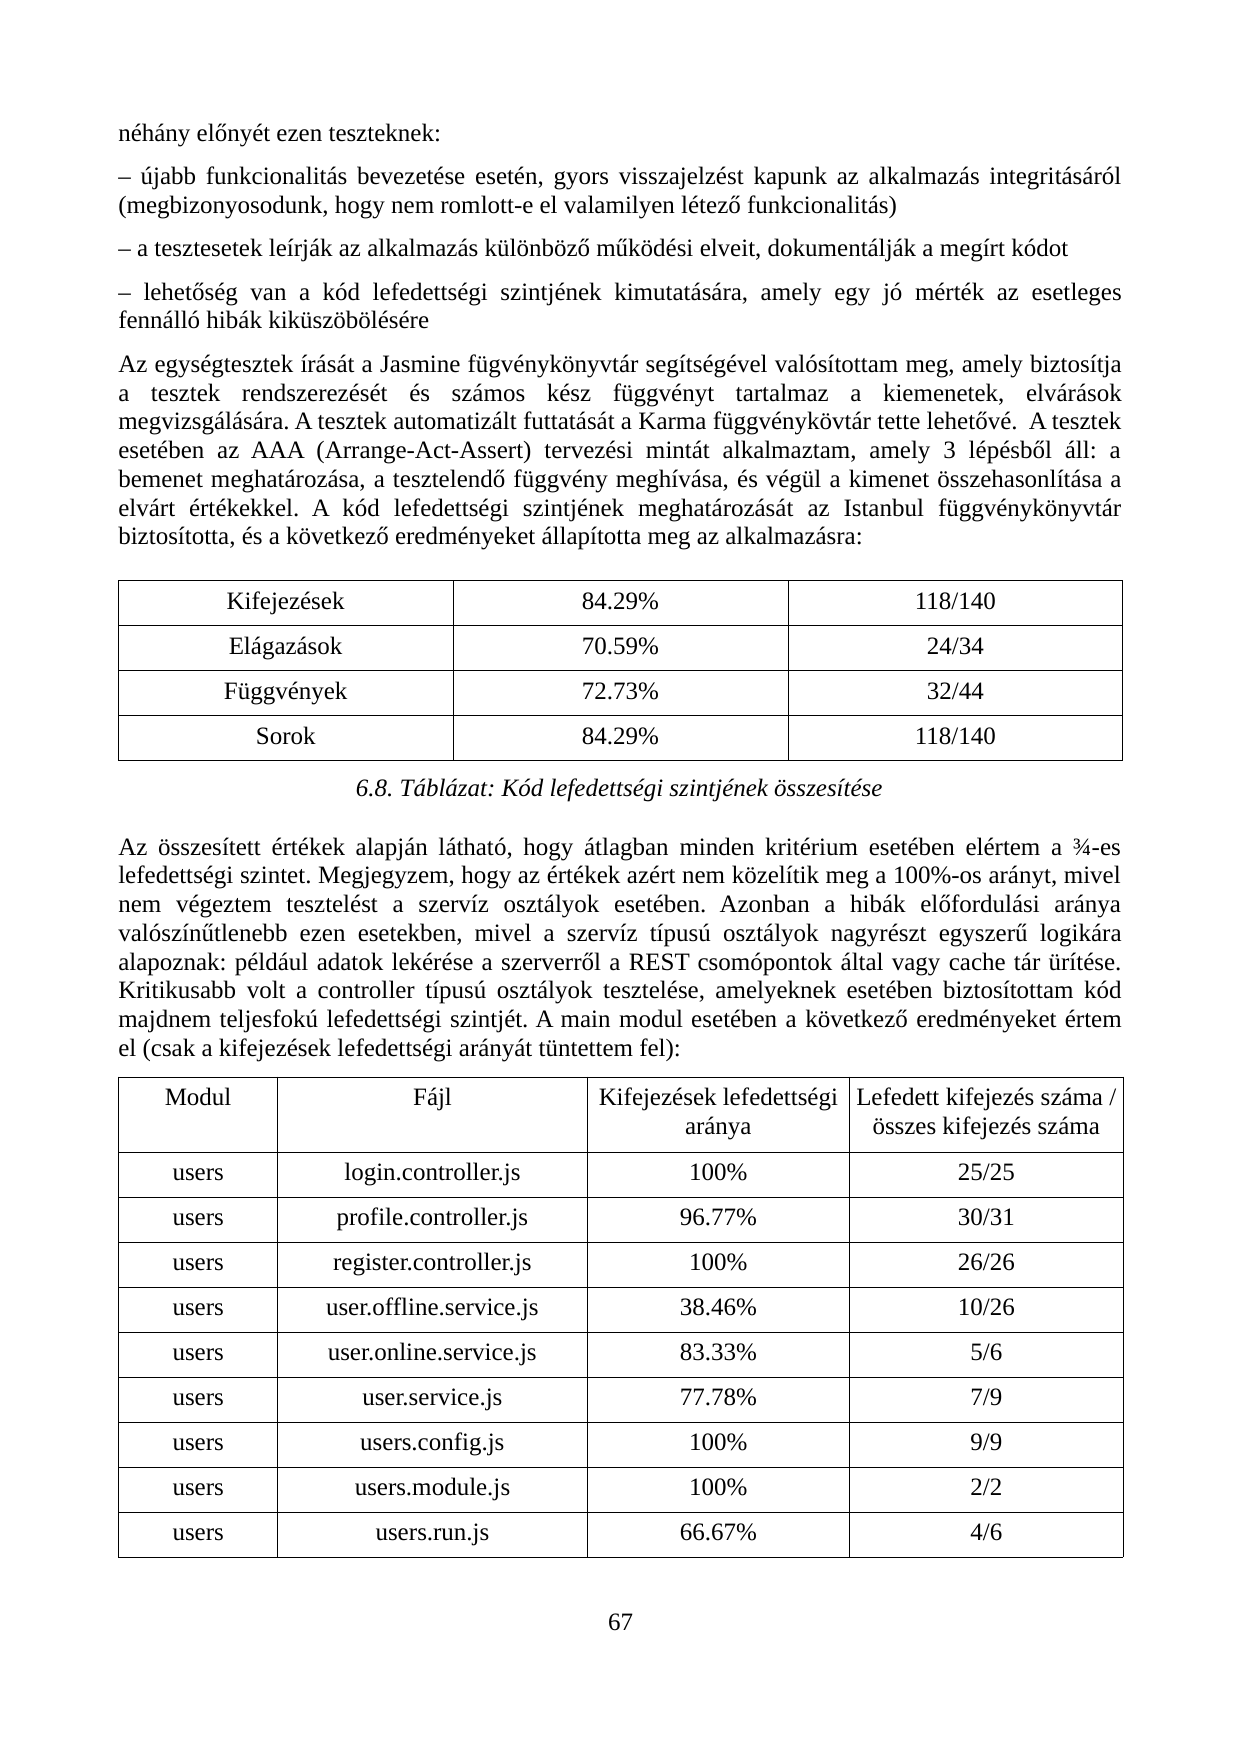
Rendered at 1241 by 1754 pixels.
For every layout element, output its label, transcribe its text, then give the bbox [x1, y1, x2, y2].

table_cell 83.33% [588, 1333, 849, 1377]
table_cell 7/9 [850, 1378, 1123, 1422]
text 6.8. Táblázat: Kód lefedettségi szintjének összesítése [118, 773, 1122, 802]
table_cell 30/31 [850, 1198, 1123, 1242]
table_cell user.service.js [278, 1378, 587, 1422]
table_cell 25/25 [850, 1153, 1123, 1197]
table_header 118/140 [789, 581, 1122, 625]
table_cell Sorok [119, 716, 453, 760]
table_cell users [119, 1153, 277, 1197]
table_cell users [119, 1198, 277, 1242]
table_header Kifejezések lefedettségi aránya [588, 1078, 849, 1152]
table_cell 100% [588, 1243, 849, 1287]
table_cell 100% [588, 1468, 849, 1512]
table_cell Elágazások [119, 626, 453, 670]
table_cell 72.73% [454, 671, 788, 715]
table_cell 77.78% [588, 1378, 849, 1422]
table_cell user.online.service.js [278, 1333, 587, 1377]
table_cell users.run.js [278, 1513, 587, 1557]
text – a tesztesetek leírják az alkalmazás különböző működési elveit, dokumentálják a megírt kódot [118, 233, 1122, 262]
table_cell 4/6 [850, 1513, 1123, 1557]
table_cell users.config.js [278, 1423, 587, 1467]
table_cell 38.46% [588, 1288, 849, 1332]
table_header Lefedett kifejezés száma / összes kifejezés száma [850, 1078, 1123, 1152]
table_cell 100% [588, 1423, 849, 1467]
table_header Modul [119, 1078, 277, 1152]
table_cell users [119, 1243, 277, 1287]
title Az összesített értékek alapján látható, hogy átlagban minden kritérium esetében elértem a ¾-es lefedettségi szintet. Megjegyzem, hogy az értékek azért nem közelítik meg a 100%-os arányt, mivel nem végeztem tesztelést a szervíz osztályok esetében. Azonban a hibák előfordulási aránya valószínűtlenebb ezen esetekben, mivel a szervíz típusú osztályok nagyrészt egyszerű logikára alapoznak: például adatok lekérése a szerverről a REST csomópontok által vagy cache tár ürítése. Kritikusabb volt a controller típusú osztályok tesztelése, amelyeknek esetében biztosítottam kód majdnem teljesfokú lefedettségi szintjét. A main modul esetében a következő eredményeket értem el (csak a kifejezések lefedettségi arányát tüntettem fel): [118, 832, 1122, 1062]
table_cell users [119, 1423, 277, 1467]
table_cell users [119, 1288, 277, 1332]
table_cell profile.controller.js [278, 1198, 587, 1242]
title Az egységtesztek írását a Jasmine fügvénykönyvtár segítségével valósítottam meg, amely biztosítja a tesztek rendszerezését és számos kész függvényt tartalmaz a kiemenetek, elvárások megvizsgálására. A tesztek automatizált futtatását a Karma függvénykövtár tette lehetővé. A tesztek esetében az AAA (Arrange-Act-Assert) tervezési mintát alkalmaztam, amely 3 lépésből áll: a bemenet meghatározása, a tesztelendő függvény meghívása, és végül a kimenet összehasonlítása a elvárt értékekkel. A kód lefedettségi szintjének meghatározását az Istanbul függvénykönyvtár biztosította, és a következő eredményeket állapította meg az alkalmazásra: [118, 349, 1122, 550]
text – lehetőség van a kód lefedettségi szintjének kimutatására, amely egy jó mérték az esetleges fennálló hibák kiküszöbölésére [118, 277, 1122, 334]
table_cell 100% [588, 1153, 849, 1197]
table_cell 9/9 [850, 1423, 1123, 1467]
table_cell 84.29% [454, 716, 788, 760]
table_cell users [119, 1513, 277, 1557]
table_cell users [119, 1378, 277, 1422]
table_cell users [119, 1468, 277, 1512]
table_cell 2/2 [850, 1468, 1123, 1512]
table_header 84.29% [454, 581, 788, 625]
table_cell users [119, 1333, 277, 1377]
table_cell 32/44 [789, 671, 1122, 715]
table_cell user.offline.service.js [278, 1288, 587, 1332]
text – újabb funkcionalitás bevezetése esetén, gyors visszajelzést kapunk az alkalmazás integritásáról (megbizonyosodunk, hogy nem romlott-e el valamilyen létező funkcionalitás) [118, 161, 1122, 219]
table_cell 70.59% [454, 626, 788, 670]
table_cell 5/6 [850, 1333, 1123, 1377]
table_header Fájl [278, 1078, 587, 1152]
table_cell register.controller.js [278, 1243, 587, 1287]
table_cell 96.77% [588, 1198, 849, 1242]
table_header Kifejezések [119, 581, 453, 625]
table_cell Függvények [119, 671, 453, 715]
table_cell login.controller.js [278, 1153, 587, 1197]
text néhány előnyét ezen teszteknek: [118, 118, 1122, 147]
table_cell 10/26 [850, 1288, 1123, 1332]
table_cell 26/26 [850, 1243, 1123, 1287]
table_cell 118/140 [789, 716, 1122, 760]
table_cell 24/34 [789, 626, 1122, 670]
table_cell users.module.js [278, 1468, 587, 1512]
table_cell 66.67% [588, 1513, 849, 1557]
